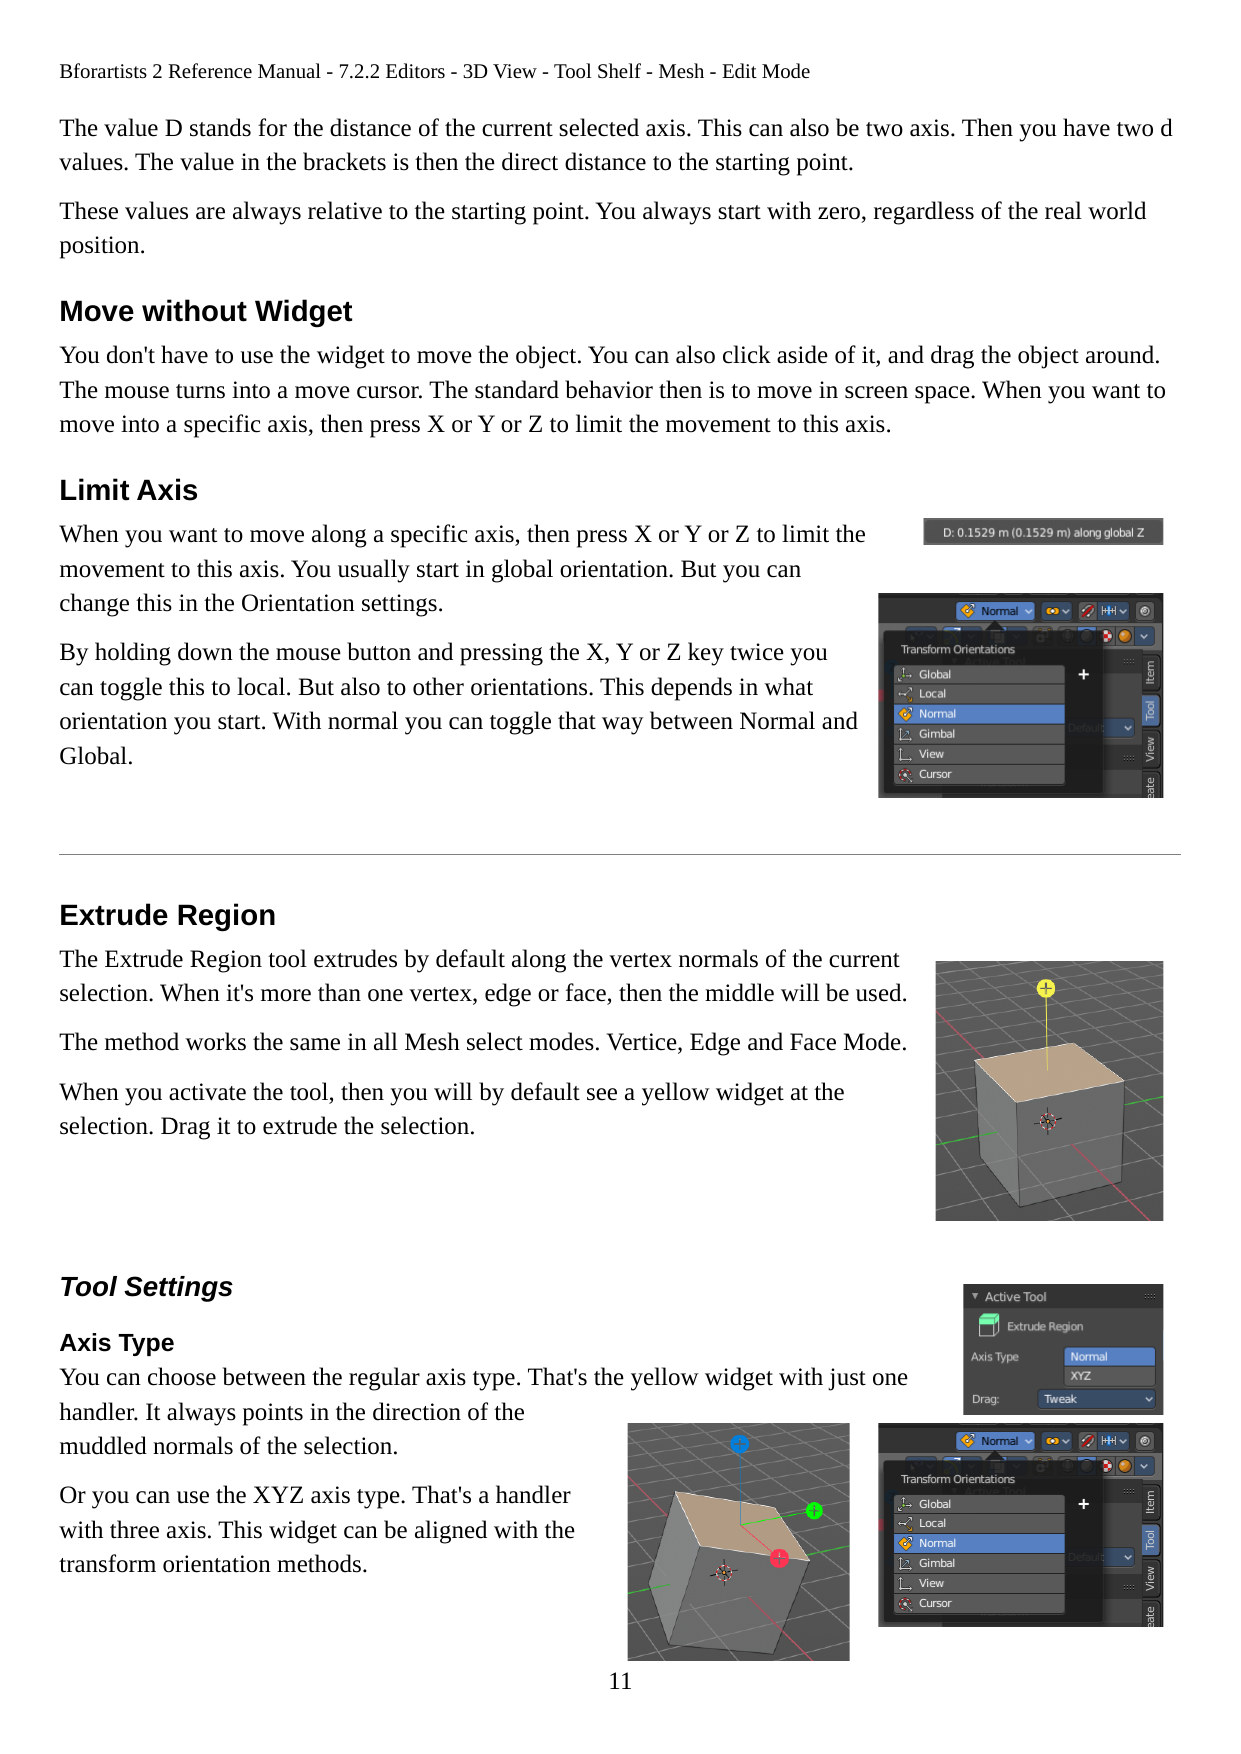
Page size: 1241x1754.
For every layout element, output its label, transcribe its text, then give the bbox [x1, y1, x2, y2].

text The value D stands for the distance of the current selected axis. This can also be two axis. Then you have two d values. The value in the brackets is then the direct distance to the starting point. [59, 113, 1181, 176]
subtitle Axis Type [59, 1328, 963, 1356]
text The method works the same in all Mesh select modes. Vertice, Edge and Face Mode. [59, 1027, 935, 1056]
subtitle Tool Settings [59, 1271, 1181, 1303]
text You don't have to use the widget to move the object. You can also click aside of it, and drag the object around. The mouse turns into a move cursor. The standard behavior then is to move in screen space. When you want to move into a specific axis, then press X or Y or Z to limit the movement to this axis. [59, 341, 1181, 438]
picture [923, 518, 1164, 545]
subtitle [1164, 1328, 1181, 1356]
text These values are always relative to the starting point. You always start with zero, regardless of the real world position. [59, 196, 1181, 259]
text Or you can use the XYZ axis type. That's a handler with three axis. This widget can be aligned with the transform orientation methods. [59, 1480, 627, 1578]
subtitle Move without Widget [59, 294, 1181, 328]
picture [963, 1284, 1164, 1415]
picture [627, 1423, 850, 1661]
text When you want to move along a specific axis, then press X or Y or Z to limit the movement to this axis. You usually start in global orientation. But you can change this in the Orientation settings. [59, 519, 1181, 617]
text The Extrude Region tool extrudes by default along the vertex normals of the current selection. When it's more than one vertex, edge or face, then the middle will be used. [59, 944, 1181, 1007]
text [850, 1480, 878, 1578]
text You can choose between the regular axis type. That's the yellow widget with just one handler. It always points in the direction of the muddled normals of the selection. [59, 1362, 1181, 1460]
picture [935, 961, 1164, 1221]
picture [878, 593, 1164, 798]
subtitle Limit Axis [59, 473, 1181, 507]
text When you activate the tool, then you will by default see a yellow widget at the selection. Drag it to extrude the selection. [59, 1077, 935, 1140]
subtitle Extrude Region [59, 898, 1181, 931]
text By holding down the mouse button and pressing the X, Y or Z key twice you can toggle this to local. But also to other orientations. This depends in what orientation you start. With normal you can toggle that way between Normal and Global. [59, 637, 878, 769]
picture [878, 1423, 1164, 1627]
